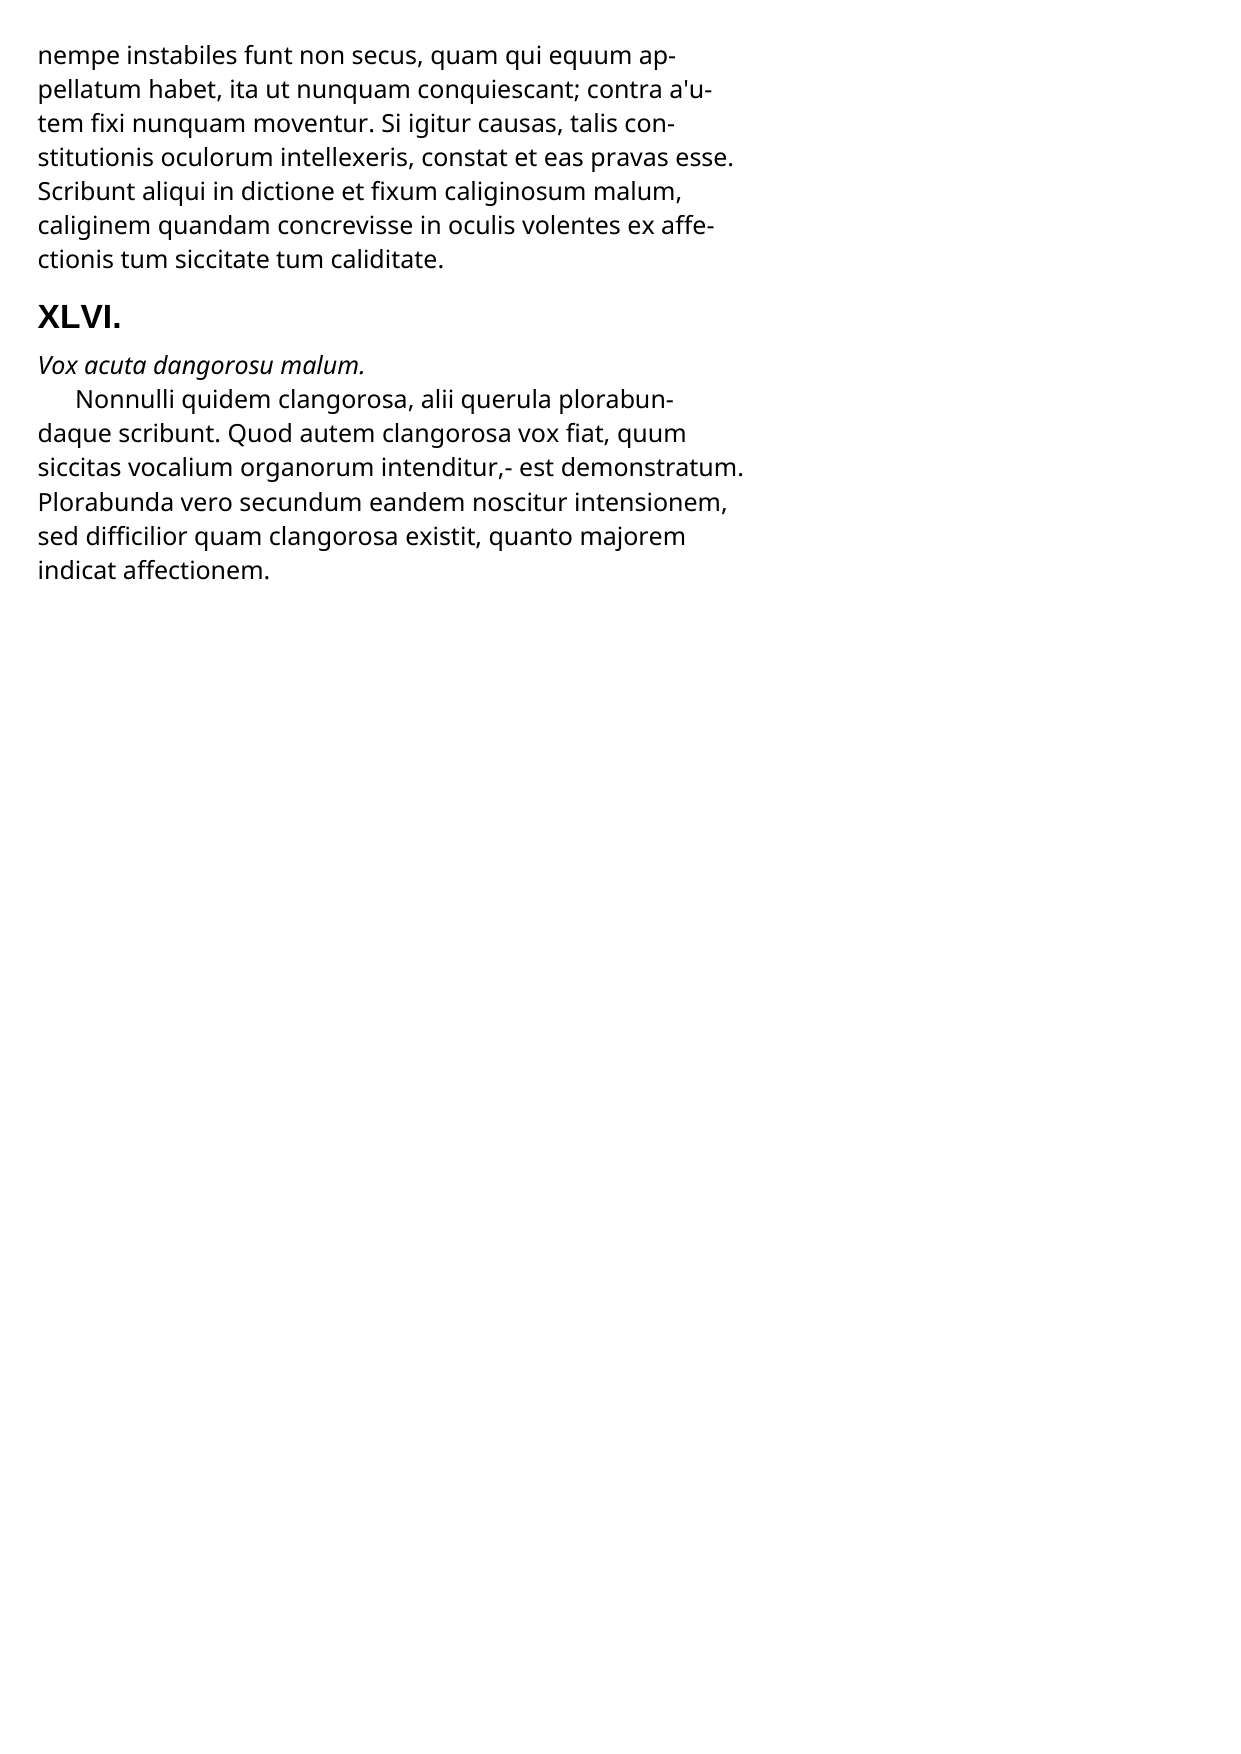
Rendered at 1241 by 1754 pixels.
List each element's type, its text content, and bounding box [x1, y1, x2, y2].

text Nonnulli quidem clangorosa, alii querula plorabun- daque scribunt. Quod autem clangorosa vox fiat, quum siccitas vocalium organorum intenditur,- est demonstratum. Plorabunda vero secundum eandem noscitur intensionem, sed difficilior quam clangorosa existit, quanto majorem indicat affectionem. [37, 382, 1203, 586]
text nempe instabiles funt non secus, quam qui equum ap- pellatum habet, ita ut nunquam conquiescant; contra a'u- tem fixi nunquam moventur. Si igitur causas, talis con- stitutionis oculorum intellexeris, constat et eas pravas esse. Scribunt aliqui in dictione et fixum caliginosum malum, caliginem quandam concrevisse in oculis volentes ex affe- ctionis tum siccitate tum caliditate. [37, 37, 1203, 276]
text Vox acuta dangorosu malum. [37, 348, 1203, 382]
subtitle XLVI. [37, 297, 1203, 335]
